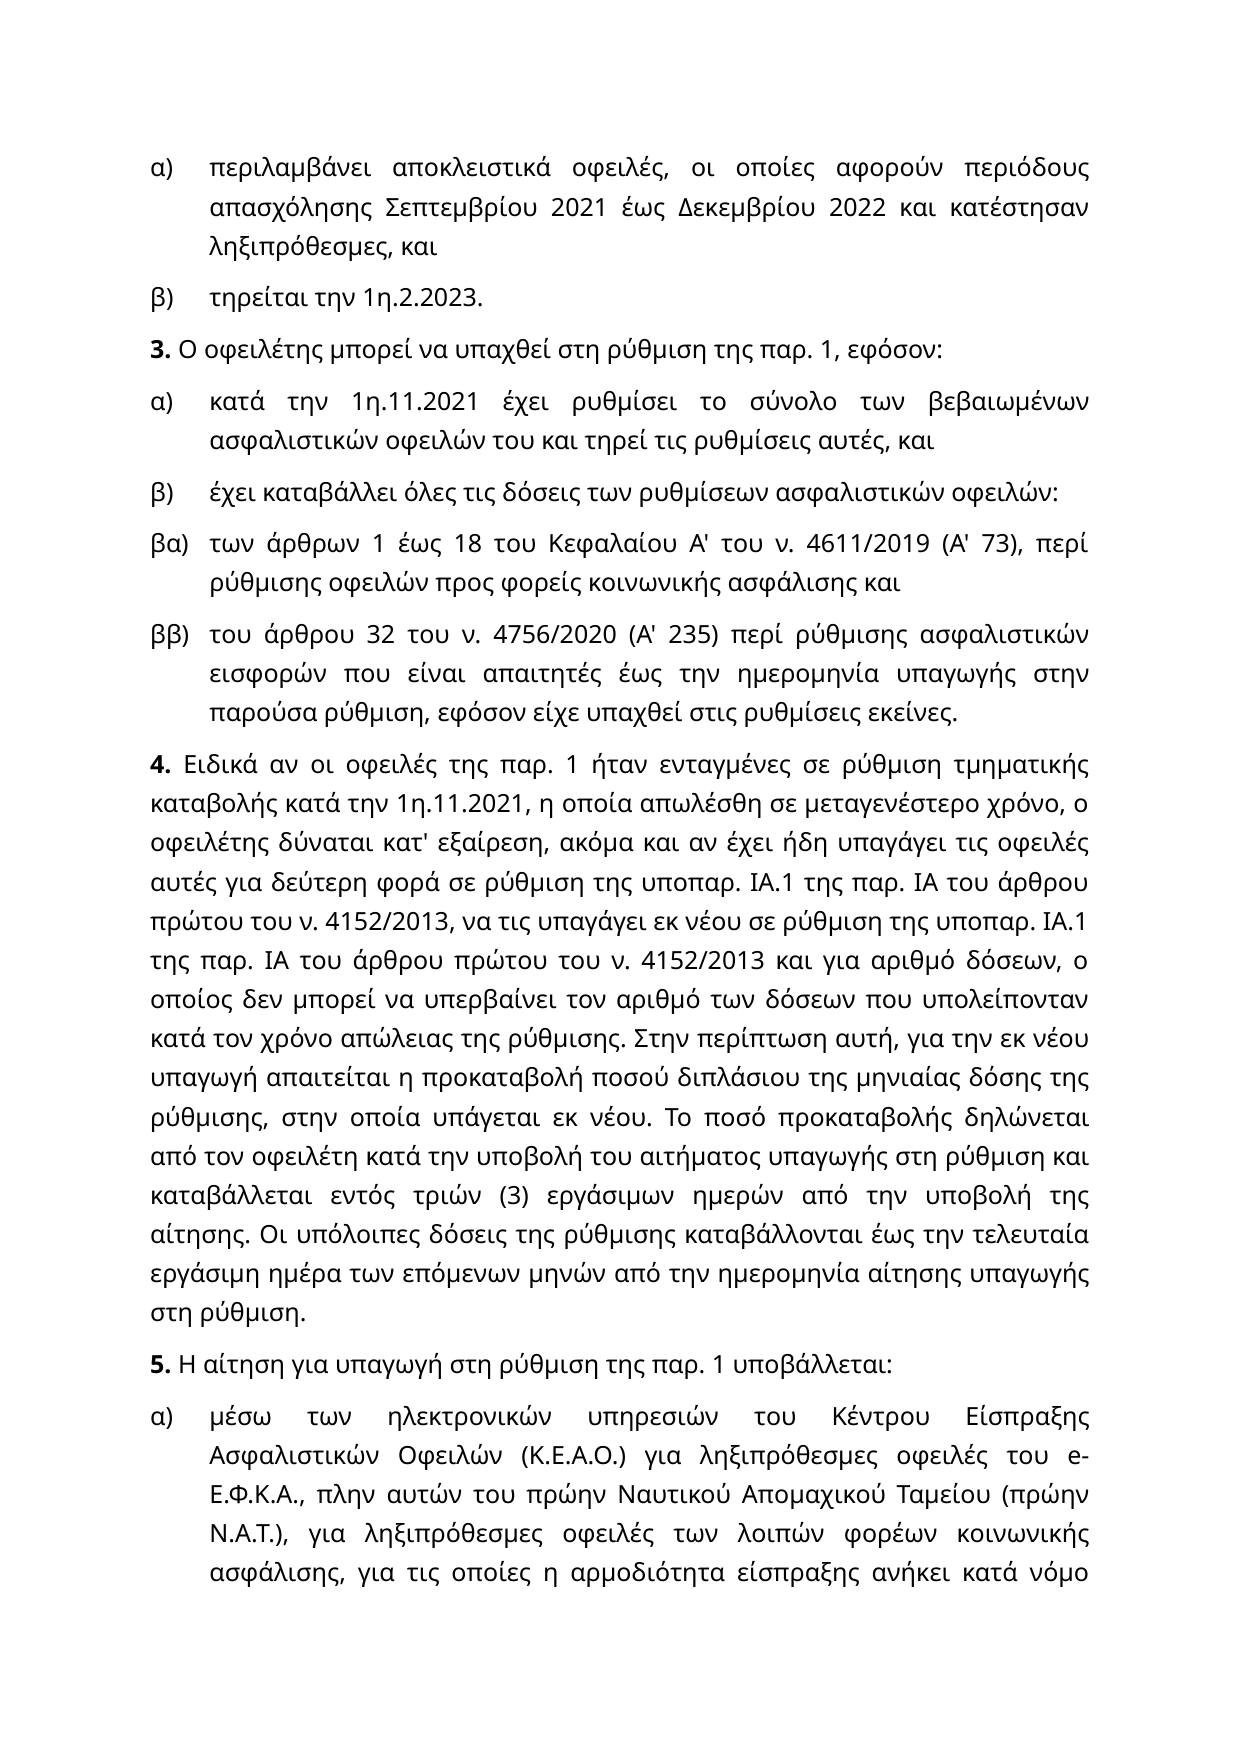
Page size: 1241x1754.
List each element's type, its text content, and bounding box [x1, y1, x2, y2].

list β) έχει καταβάλλει όλες τις δόσεις των ρυθμίσεων ασφαλιστικών οφειλών: [150, 474, 1090, 508]
text 4. Ειδικά αν οι οφειλές της παρ. 1 ήταν ενταγμένες σε ρύθμιση τμηματικής καταβολής κατά την 1η.11.2021, η οποία απωλέσθη σε μεταγενέστερο χρόνο, ο οφειλέτης δύναται κατ' εξαίρεση, ακόμα και αν έχει ήδη υπαγάγει τις οφειλές αυτές για δεύτερη φορά σε ρύθμιση της υποπαρ. ΙΑ.1 της παρ. ΙΑ του άρθρου πρώτου του ν. 4152/2013, να τις υπαγάγει εκ νέου σε ρύθμιση της υποπαρ. ΙΑ.1 της παρ. ΙΑ του άρθρου πρώτου του ν. 4152/2013 και για αριθμό δόσεων, ο οποίος δεν μπορεί να υπερβαίνει τον αριθμό των δόσεων που υπολείπονταν κατά τον χρόνο απώλειας της ρύθμισης. Στην περίπτωση αυτή, για την εκ νέου υπαγωγή απαιτείται η προκαταβολή ποσού διπλάσιου της μηνιαίας δόσης της ρύθμισης, στην οποία υπάγεται εκ νέου. Το ποσό προκαταβολής δηλώνεται από τον οφειλέτη κατά την υποβολή του αιτήματος υπαγωγής στη ρύθμιση και καταβάλλεται εντός τριών (3) εργάσιμων ημερών από την υποβολή της αίτησης. Οι υπόλοιπες δόσεις της ρύθμισης καταβάλλονται έως την τελευταία εργάσιμη ημέρα των επόμενων μηνών από την ημερομηνία αίτησης υπαγωγής στη ρύθμιση. [150, 747, 1090, 1329]
list β) τηρείται την 1η.2.2023. [150, 280, 1090, 314]
list α) περιλαμβάνει αποκλειστικά οφειλές, οι οποίες αφορούν περιόδους απασχόλησης Σεπτεμβρίου 2021 έως Δεκεμβρίου 2022 και κατέστησαν ληξιπρόθεσμες, και [150, 150, 1090, 262]
list ββ) του άρθρου 32 του ν. 4756/2020 (Α' 235) περί ρύθμισης ασφαλιστικών εισφορών που είναι απαιτητές έως την ημερομηνία υπαγωγής στην παρούσα ρύθμιση, εφόσον είχε υπαχθεί στις ρυθμίσεις εκείνες. [150, 617, 1090, 729]
text 5. Η αίτηση για υπαγωγή στη ρύθμιση της παρ. 1 υποβάλλεται: [150, 1347, 1090, 1381]
list α) κατά την 1η.11.2021 έχει ρυθμίσει το σύνολο των βεβαιωμένων ασφαλιστικών οφειλών του και τηρεί τις ρυθμίσεις αυτές, και [150, 383, 1090, 457]
list α) μέσω των ηλεκτρονικών υπηρεσιών του Κέντρου Είσπραξης Ασφαλιστικών Οφειλών (Κ.Ε.Α.Ο.) για ληξιπρόθεσμες οφειλές του e-Ε.Φ.Κ.Α., πλην αυτών του πρώην Ναυτικού Απομαχικού Ταμείου (πρώην Ν.Α.Τ.), για ληξιπρόθεσμες οφειλές των λοιπών φορέων κοινωνικής ασφάλισης, για τις οποίες η αρμοδιότητα είσπραξης ανήκει κατά νόμο [150, 1398, 1090, 1589]
text 3. Ο οφειλέτης μπορεί να υπαχθεί στη ρύθμιση της παρ. 1, εφόσον: [150, 332, 1090, 366]
list βα) των άρθρων 1 έως 18 του Κεφαλαίου Α' του ν. 4611/2019 (Α' 73), περί ρύθμισης οφειλών προς φορείς κοινωνικής ασφάλισης και [150, 526, 1090, 599]
